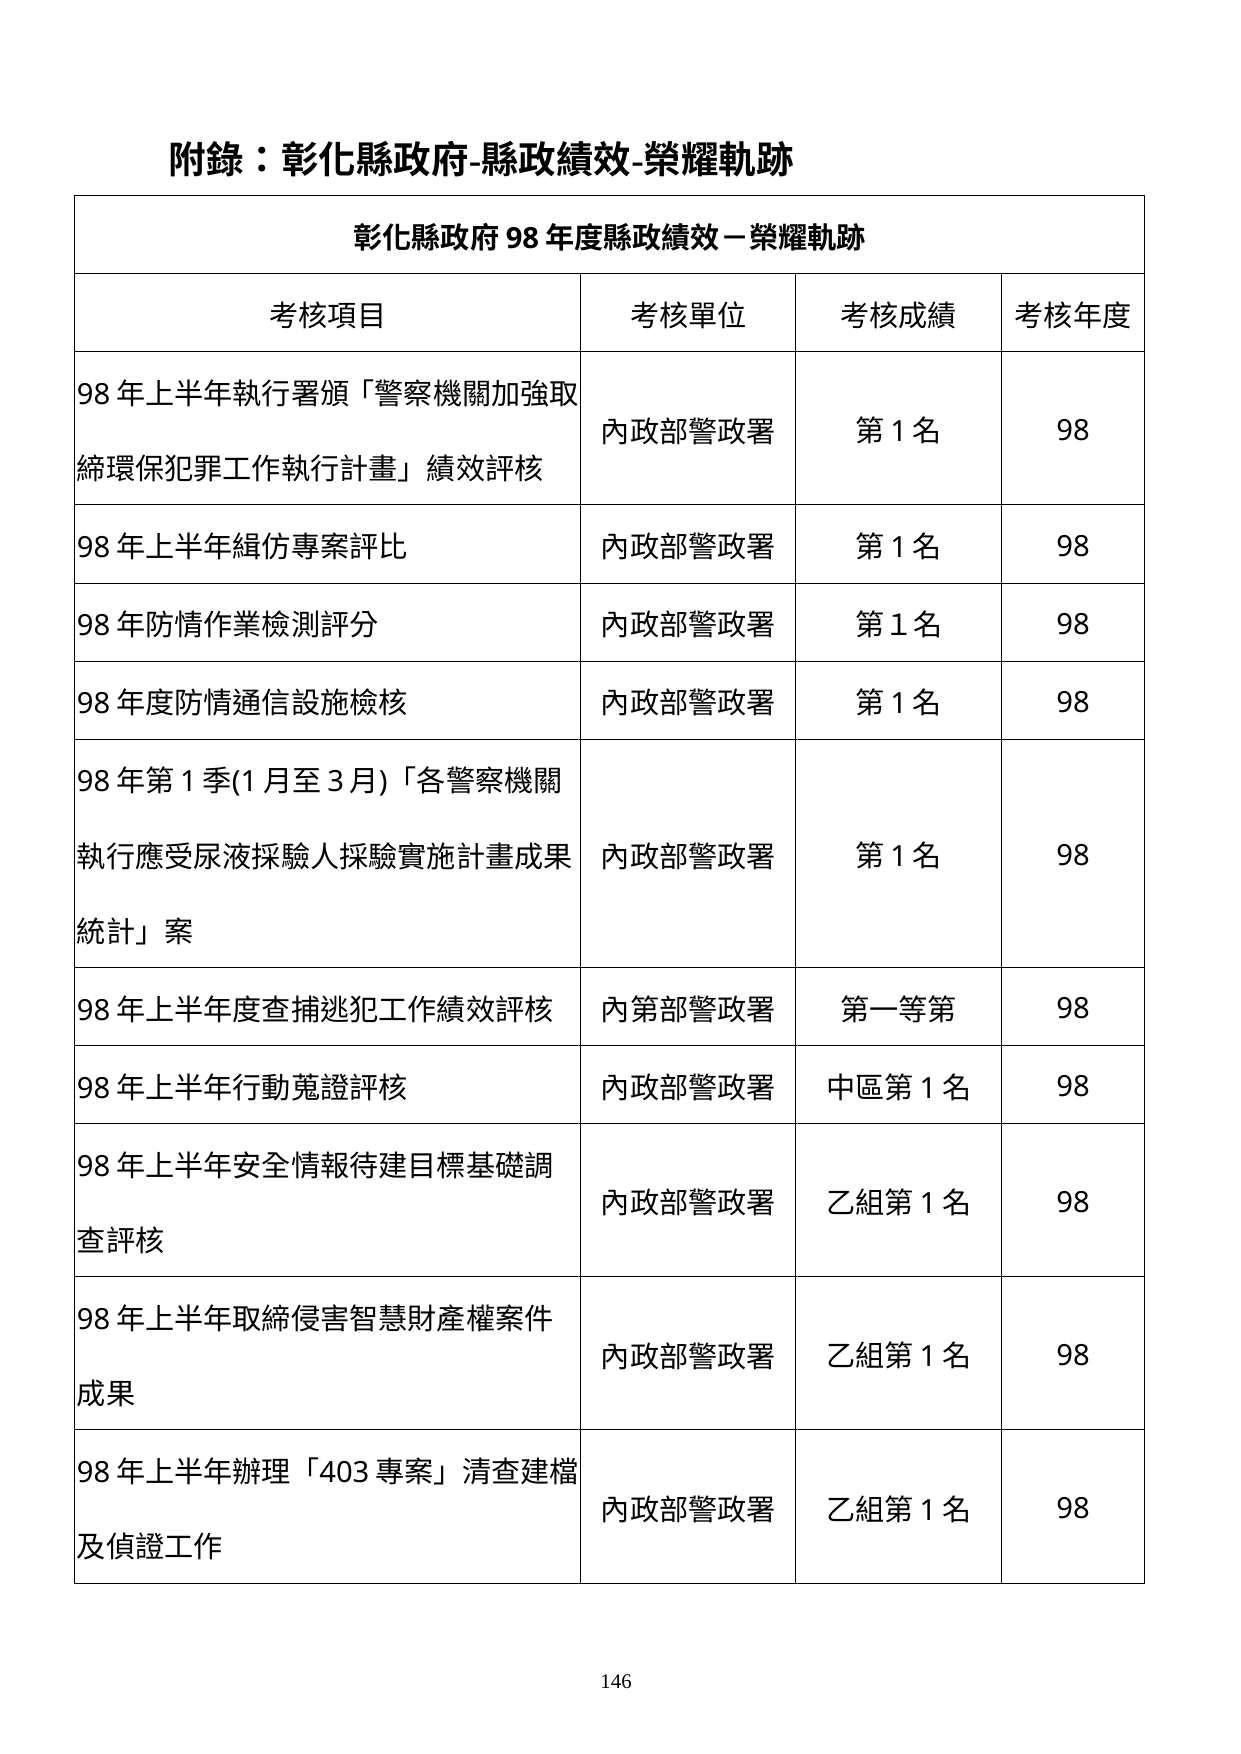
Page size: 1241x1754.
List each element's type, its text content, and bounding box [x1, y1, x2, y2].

table_cell 98年上半年執行署頒「警察機關加強取締環保犯罪工作執行計畫」績效評核 [75, 352, 580, 504]
table_cell 內政部警政署 [581, 1124, 795, 1276]
table_cell 乙組第1名 [796, 1277, 1001, 1429]
table_cell 98年上半年辦理「403專案」清查建檔及偵證工作 [75, 1430, 580, 1582]
table_cell 98 [1002, 968, 1144, 1045]
table_cell 98年上半年度查捕逃犯工作績效評核 [75, 968, 580, 1045]
table_cell 內第部警政署 [581, 968, 795, 1045]
table_cell 98 [1002, 1430, 1144, 1582]
table_cell 98 [1002, 1277, 1144, 1429]
table_cell 98年度防情通信設施檢核 [75, 662, 580, 739]
table_cell 第一等第 [796, 968, 1001, 1045]
table_cell 98 [1002, 662, 1144, 739]
table_cell 98 [1002, 584, 1144, 661]
table_cell 第１名 [796, 584, 1001, 661]
table_cell 內政部警政署 [581, 584, 795, 661]
table_header 彰化縣政府 98年度縣政績效－榮耀軌跡 [75, 196, 1144, 273]
table_cell 98 [1002, 1046, 1144, 1123]
table_cell 內政部警政署 [581, 505, 795, 582]
table_cell 第1名 [796, 352, 1001, 504]
table_cell 98 [1002, 740, 1144, 967]
table_cell 內政部警政署 [581, 740, 795, 967]
table_cell 內政部警政署 [581, 662, 795, 739]
table_cell 98年上半年取締侵害智慧財產權案件成果 [75, 1277, 580, 1429]
table_cell 第1名 [796, 740, 1001, 967]
table_cell 98 [1002, 1124, 1144, 1276]
table_cell 98年防情作業檢測評分 [75, 584, 580, 661]
table_cell 內政部警政署 [581, 352, 795, 504]
table_cell 中區第1名 [796, 1046, 1001, 1123]
table_cell 考核成績 [796, 274, 1001, 351]
table_cell 第1名 [796, 505, 1001, 582]
table_cell 98年上半年緝仿專案評比 [75, 505, 580, 582]
table_cell 考核單位 [581, 274, 795, 351]
table_cell 內政部警政署 [581, 1430, 795, 1582]
table_cell 98年第1季(1月至3月)「各警察機關執行應受尿液採驗人採驗實施計畫成果統計」案 [75, 740, 580, 967]
table_cell 98 [1002, 352, 1144, 504]
table_cell 內政部警政署 [581, 1277, 795, 1429]
table_cell 98 [1002, 505, 1144, 582]
table_cell 考核年度 [1002, 274, 1144, 351]
table_cell 內政部警政署 [581, 1046, 795, 1123]
table_cell 98年上半年安全情報待建目標基礎調查評核 [75, 1124, 580, 1276]
table_cell 98年上半年行動蒐證評核 [75, 1046, 580, 1123]
table_cell 考核項目 [75, 274, 580, 351]
table_cell 第1名 [796, 662, 1001, 739]
table_cell 乙組第1名 [796, 1124, 1001, 1276]
table_cell 乙組第1名 [796, 1430, 1001, 1582]
text 附錄：彰化縣政府-縣政績效-榮耀軌跡 [169, 120, 1053, 195]
